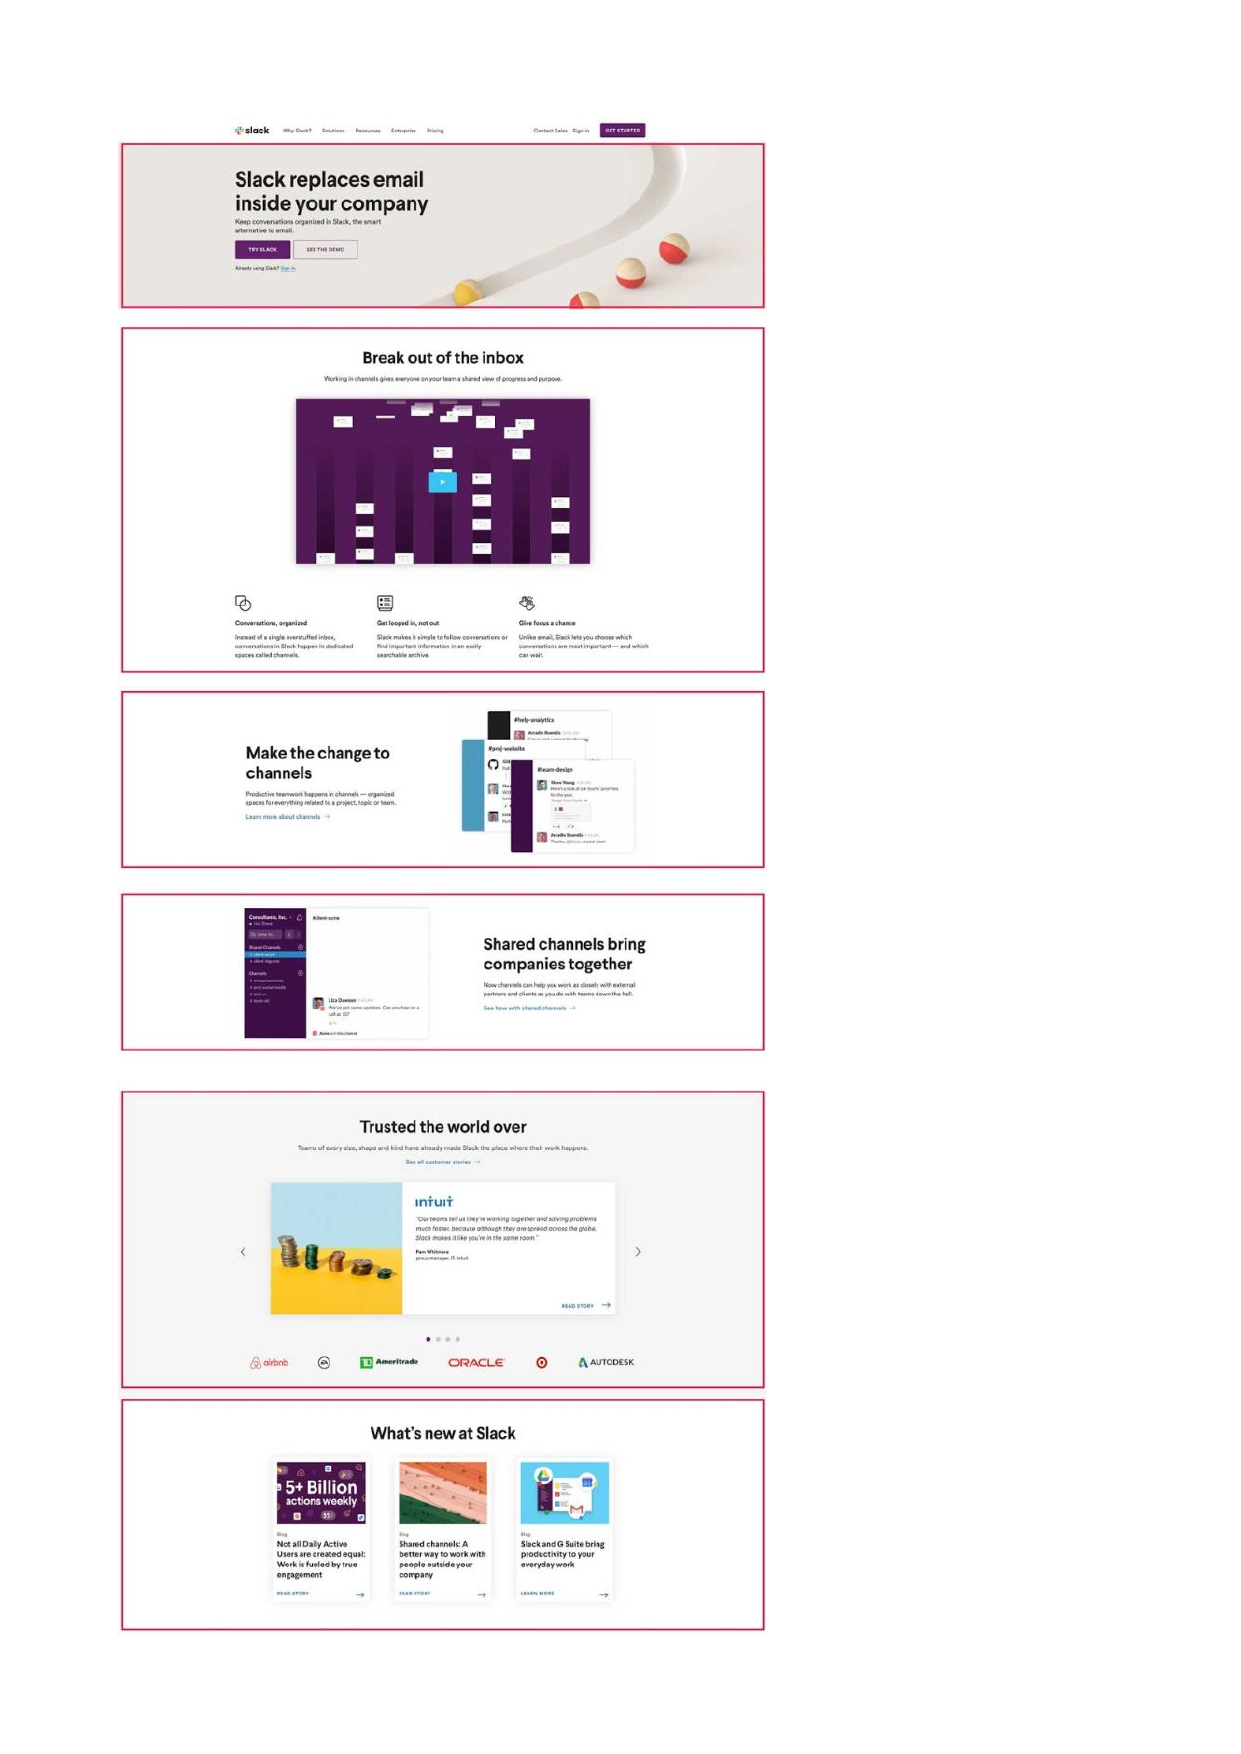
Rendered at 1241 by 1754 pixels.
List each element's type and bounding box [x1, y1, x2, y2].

picture [118, 118, 767, 1636]
